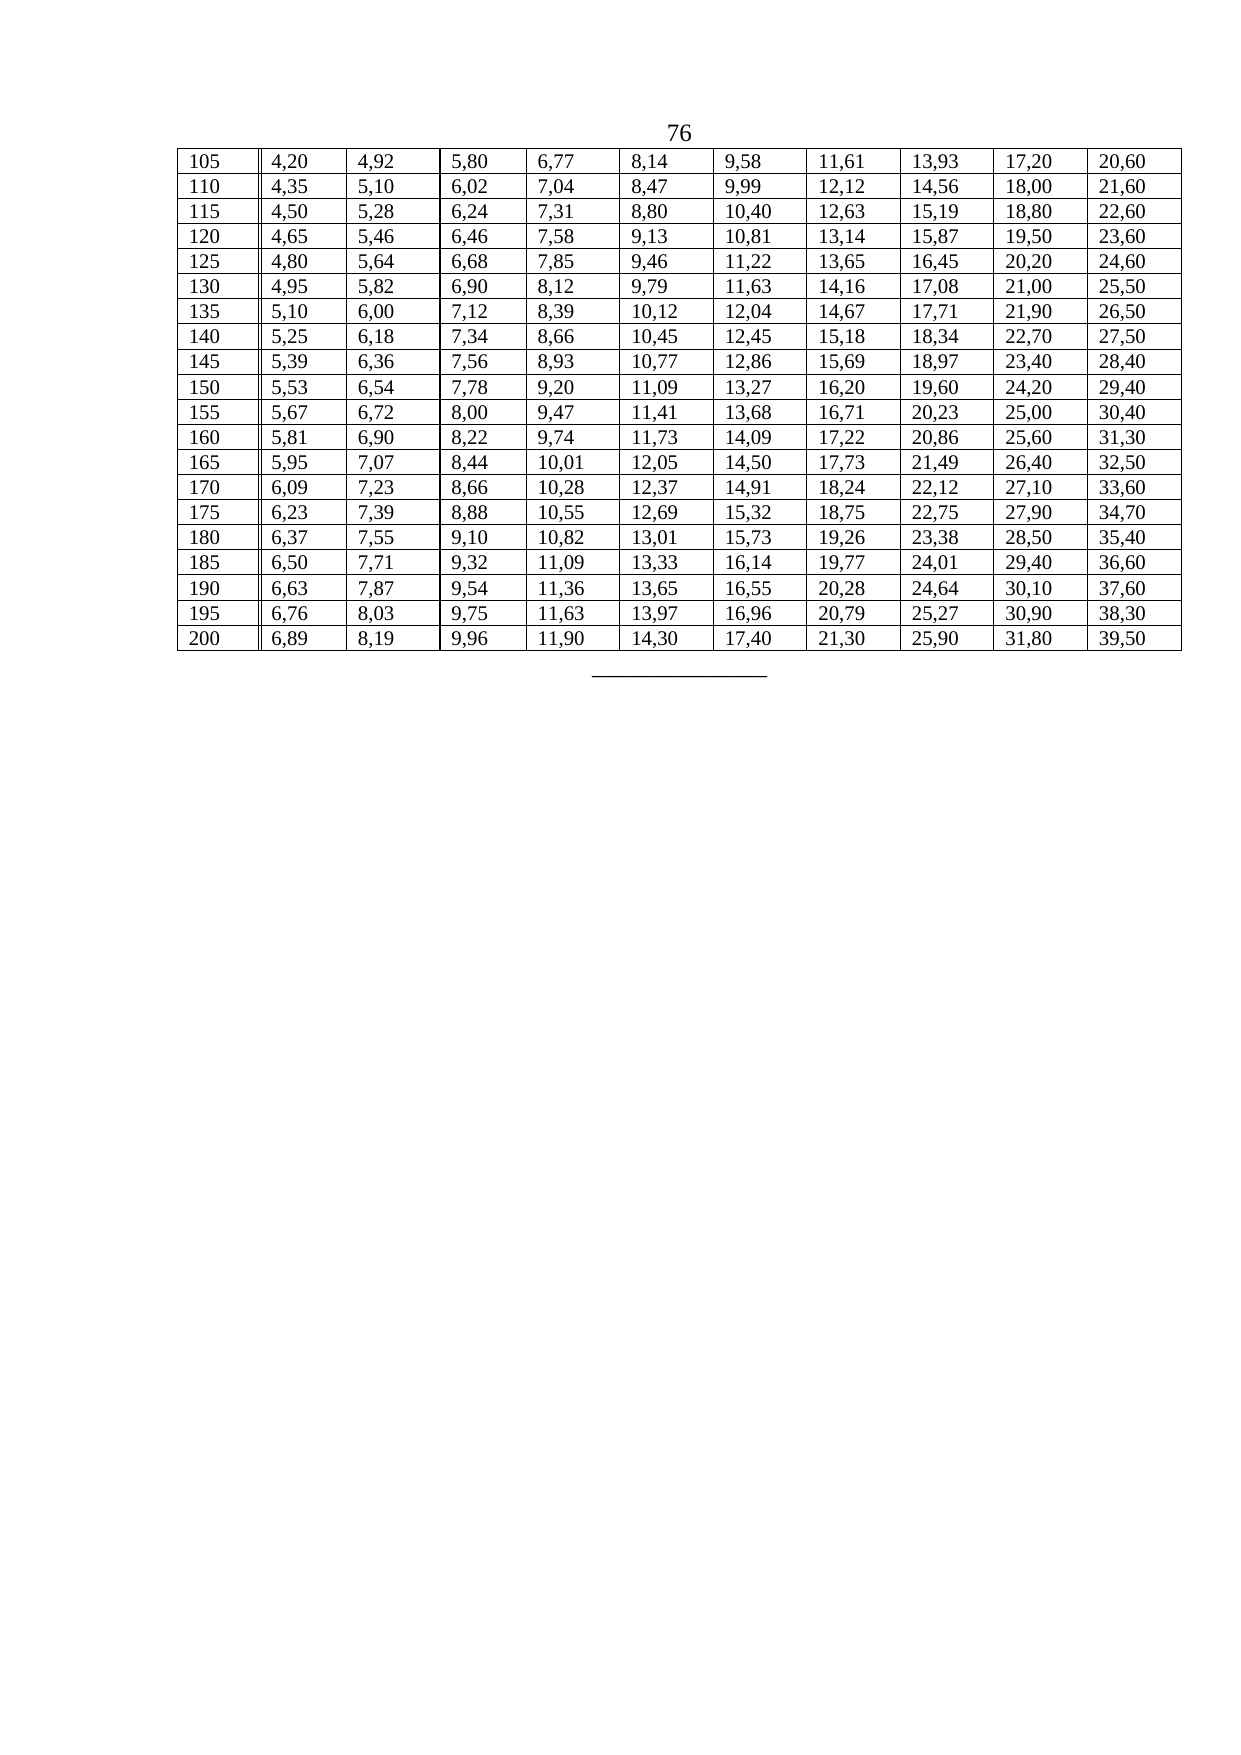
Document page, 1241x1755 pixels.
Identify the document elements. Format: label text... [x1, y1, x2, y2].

table_cell 25,50 [1088, 274, 1181, 298]
table_cell 120 [178, 224, 258, 248]
table_cell 9,32 [441, 550, 526, 574]
table_cell 20,20 [994, 249, 1087, 273]
table_cell 145 [178, 350, 258, 373]
table_cell 6,50 [262, 550, 346, 574]
table_cell 6,77 [527, 149, 619, 173]
table_cell 30,10 [994, 575, 1087, 599]
table_cell 8,93 [527, 350, 619, 373]
table_cell 4,50 [262, 199, 346, 223]
table_cell 6,46 [441, 224, 526, 248]
table_cell 8,19 [347, 626, 439, 650]
table_cell 27,10 [994, 475, 1087, 499]
table_cell 5,80 [441, 149, 526, 173]
table_cell 8,66 [527, 324, 619, 348]
table_cell 21,90 [994, 299, 1087, 323]
table_cell 18,24 [807, 475, 900, 499]
table_cell 6,90 [347, 425, 439, 449]
table_cell 25,60 [994, 425, 1087, 449]
table_cell 23,38 [901, 525, 993, 549]
table_cell 15,87 [901, 224, 993, 248]
table_cell 9,54 [441, 575, 526, 599]
table_cell 4,92 [347, 149, 439, 173]
table_cell 14,67 [807, 299, 900, 323]
table_cell 12,05 [620, 450, 713, 474]
table_cell 6,37 [262, 525, 346, 549]
table_cell 11,09 [620, 375, 713, 399]
table_cell 23,60 [1088, 224, 1181, 248]
table_cell 17,71 [901, 299, 993, 323]
table_cell 9,58 [714, 149, 806, 173]
table_cell 19,60 [901, 375, 993, 399]
table_cell 17,22 [807, 425, 900, 449]
table_cell 6,24 [441, 199, 526, 223]
table_cell 5,28 [347, 199, 439, 223]
table_cell 7,23 [347, 475, 439, 499]
table_cell 8,14 [620, 149, 713, 173]
table_cell 14,50 [714, 450, 806, 474]
table_cell 33,60 [1088, 475, 1181, 499]
table_cell 11,90 [527, 626, 619, 650]
table_cell 25,90 [901, 626, 993, 650]
table_cell 8,00 [441, 400, 526, 424]
table_cell 17,08 [901, 274, 993, 298]
table_cell 175 [178, 500, 258, 524]
table_cell 130 [178, 274, 258, 298]
table_cell 140 [178, 324, 258, 348]
table_cell 13,14 [807, 224, 900, 248]
table_cell 180 [178, 525, 258, 549]
table_cell 10,77 [620, 350, 713, 373]
table_cell 13,65 [620, 575, 713, 599]
table_cell 12,69 [620, 500, 713, 524]
table_cell 9,96 [441, 626, 526, 650]
table_cell 36,60 [1088, 550, 1181, 574]
table_cell 28,50 [994, 525, 1087, 549]
table_cell 9,99 [714, 174, 806, 198]
table_cell 10,12 [620, 299, 713, 323]
table_cell 8,80 [620, 199, 713, 223]
table_cell 16,14 [714, 550, 806, 574]
table_cell 22,70 [994, 324, 1087, 348]
table_cell 5,25 [262, 324, 346, 348]
table_cell 12,04 [714, 299, 806, 323]
table_cell 15,73 [714, 525, 806, 549]
table_cell 13,93 [901, 149, 993, 173]
table_cell 8,03 [347, 601, 439, 624]
table_cell 8,39 [527, 299, 619, 323]
table_cell 15,69 [807, 350, 900, 373]
table_cell 8,12 [527, 274, 619, 298]
table_cell 9,46 [620, 249, 713, 273]
table_cell 165 [178, 450, 258, 474]
table_cell 21,30 [807, 626, 900, 650]
table_cell 5,10 [347, 174, 439, 198]
table_cell 5,82 [347, 274, 439, 298]
table_cell 16,55 [714, 575, 806, 599]
table_cell 38,30 [1088, 601, 1181, 624]
table_cell 11,63 [714, 274, 806, 298]
table_cell 7,71 [347, 550, 439, 574]
table_cell 24,64 [901, 575, 993, 599]
table_cell 185 [178, 550, 258, 574]
table_cell 17,40 [714, 626, 806, 650]
table_cell 5,67 [262, 400, 346, 424]
table_cell 7,56 [441, 350, 526, 373]
table_cell 7,04 [527, 174, 619, 198]
table_cell 15,32 [714, 500, 806, 524]
table_cell 160 [178, 425, 258, 449]
table_cell 170 [178, 475, 258, 499]
table_cell 23,40 [994, 350, 1087, 373]
table_cell 5,64 [347, 249, 439, 273]
table_cell 5,39 [262, 350, 346, 373]
table_cell 11,61 [807, 149, 900, 173]
table_cell 150 [178, 375, 258, 399]
table_cell 15,19 [901, 199, 993, 223]
table_cell 9,13 [620, 224, 713, 248]
table_cell 11,41 [620, 400, 713, 424]
table_cell 9,47 [527, 400, 619, 424]
table_cell 13,33 [620, 550, 713, 574]
table_cell 35,40 [1088, 525, 1181, 549]
table_cell 31,30 [1088, 425, 1181, 449]
table_cell 6,90 [441, 274, 526, 298]
table_cell 105 [178, 149, 258, 173]
table_cell 20,60 [1088, 149, 1181, 173]
table_cell 19,26 [807, 525, 900, 549]
table_cell 31,80 [994, 626, 1087, 650]
table_cell 6,36 [347, 350, 439, 373]
table_cell 4,35 [262, 174, 346, 198]
table_cell 20,79 [807, 601, 900, 624]
table_cell 4,20 [262, 149, 346, 173]
table_cell 14,16 [807, 274, 900, 298]
table_cell 15,18 [807, 324, 900, 348]
table_cell 17,20 [994, 149, 1087, 173]
table_cell 20,86 [901, 425, 993, 449]
table_cell 125 [178, 249, 258, 273]
table_cell 5,53 [262, 375, 346, 399]
table_cell 9,79 [620, 274, 713, 298]
table_cell 19,50 [994, 224, 1087, 248]
table_cell 16,20 [807, 375, 900, 399]
table_cell 22,60 [1088, 199, 1181, 223]
table_cell 27,90 [994, 500, 1087, 524]
table_cell 29,40 [994, 550, 1087, 574]
table_cell 24,20 [994, 375, 1087, 399]
table_cell 18,80 [994, 199, 1087, 223]
table_cell 8,44 [441, 450, 526, 474]
table_cell 16,71 [807, 400, 900, 424]
table_cell 18,75 [807, 500, 900, 524]
table_cell 22,75 [901, 500, 993, 524]
table_cell 21,00 [994, 274, 1087, 298]
table_cell 28,40 [1088, 350, 1181, 373]
table_cell 34,70 [1088, 500, 1181, 524]
table_cell 135 [178, 299, 258, 323]
table_cell 13,68 [714, 400, 806, 424]
table_cell 24,60 [1088, 249, 1181, 273]
table_cell 8,66 [441, 475, 526, 499]
table_cell 5,10 [262, 299, 346, 323]
table_cell 30,40 [1088, 400, 1181, 424]
table_cell 17,73 [807, 450, 900, 474]
table_cell 29,40 [1088, 375, 1181, 399]
table_cell 7,55 [347, 525, 439, 549]
table_cell 39,50 [1088, 626, 1181, 650]
table_cell 21,49 [901, 450, 993, 474]
table_cell 22,12 [901, 475, 993, 499]
table_cell 115 [178, 199, 258, 223]
table_cell 14,30 [620, 626, 713, 650]
table_cell 190 [178, 575, 258, 599]
table_cell 4,65 [262, 224, 346, 248]
table_cell 5,95 [262, 450, 346, 474]
table_cell 16,45 [901, 249, 993, 273]
table_cell 8,22 [441, 425, 526, 449]
table_cell 5,46 [347, 224, 439, 248]
table_cell 200 [178, 626, 258, 650]
table_cell 37,60 [1088, 575, 1181, 599]
table_cell 6,18 [347, 324, 439, 348]
table_cell 13,27 [714, 375, 806, 399]
table_cell 11,73 [620, 425, 713, 449]
table_cell 10,81 [714, 224, 806, 248]
table_cell 4,80 [262, 249, 346, 273]
table_cell 195 [178, 601, 258, 624]
table_cell 12,37 [620, 475, 713, 499]
table_cell 9,20 [527, 375, 619, 399]
table_cell 6,76 [262, 601, 346, 624]
table_cell 7,58 [527, 224, 619, 248]
table_cell 7,31 [527, 199, 619, 223]
table_cell 14,56 [901, 174, 993, 198]
table_cell 9,75 [441, 601, 526, 624]
table_cell 7,87 [347, 575, 439, 599]
table_cell 12,12 [807, 174, 900, 198]
table_cell 10,01 [527, 450, 619, 474]
table_cell 6,72 [347, 400, 439, 424]
table_cell 16,96 [714, 601, 806, 624]
table_cell 32,50 [1088, 450, 1181, 474]
table_cell 12,63 [807, 199, 900, 223]
table_cell 26,40 [994, 450, 1087, 474]
table_cell 11,22 [714, 249, 806, 273]
table_cell 10,82 [527, 525, 619, 549]
table_cell 110 [178, 174, 258, 198]
table_cell 24,01 [901, 550, 993, 574]
table_cell 7,78 [441, 375, 526, 399]
table_cell 6,00 [347, 299, 439, 323]
table_cell 8,88 [441, 500, 526, 524]
table_cell 19,77 [807, 550, 900, 574]
table_cell 6,54 [347, 375, 439, 399]
table_cell 9,74 [527, 425, 619, 449]
table_cell 7,39 [347, 500, 439, 524]
table_cell 4,95 [262, 274, 346, 298]
table_cell 18,34 [901, 324, 993, 348]
table_cell 8,47 [620, 174, 713, 198]
table_cell 10,40 [714, 199, 806, 223]
table_cell 6,09 [262, 475, 346, 499]
text ______________ [177, 651, 1181, 679]
table_cell 21,60 [1088, 174, 1181, 198]
table_cell 13,65 [807, 249, 900, 273]
table_cell 18,97 [901, 350, 993, 373]
table_cell 6,63 [262, 575, 346, 599]
table_cell 18,00 [994, 174, 1087, 198]
table_cell 12,86 [714, 350, 806, 373]
table_cell 9,10 [441, 525, 526, 549]
table_cell 12,45 [714, 324, 806, 348]
table_cell 6,68 [441, 249, 526, 273]
table_cell 20,23 [901, 400, 993, 424]
table_cell 26,50 [1088, 299, 1181, 323]
table_cell 6,02 [441, 174, 526, 198]
table_cell 13,97 [620, 601, 713, 624]
table_cell 7,34 [441, 324, 526, 348]
table_cell 7,12 [441, 299, 526, 323]
table_cell 25,27 [901, 601, 993, 624]
table_cell 14,91 [714, 475, 806, 499]
table_cell 6,23 [262, 500, 346, 524]
table_cell 10,28 [527, 475, 619, 499]
table_cell 6,89 [262, 626, 346, 650]
table_cell 13,01 [620, 525, 713, 549]
table_cell 7,85 [527, 249, 619, 273]
table_cell 10,55 [527, 500, 619, 524]
table_cell 5,81 [262, 425, 346, 449]
table_cell 11,09 [527, 550, 619, 574]
table_cell 30,90 [994, 601, 1087, 624]
table_cell 14,09 [714, 425, 806, 449]
table_cell 20,28 [807, 575, 900, 599]
table_cell 10,45 [620, 324, 713, 348]
table_cell 155 [178, 400, 258, 424]
table_cell 25,00 [994, 400, 1087, 424]
table_cell 27,50 [1088, 324, 1181, 348]
table_cell 11,63 [527, 601, 619, 624]
table_cell 7,07 [347, 450, 439, 474]
table_cell 11,36 [527, 575, 619, 599]
